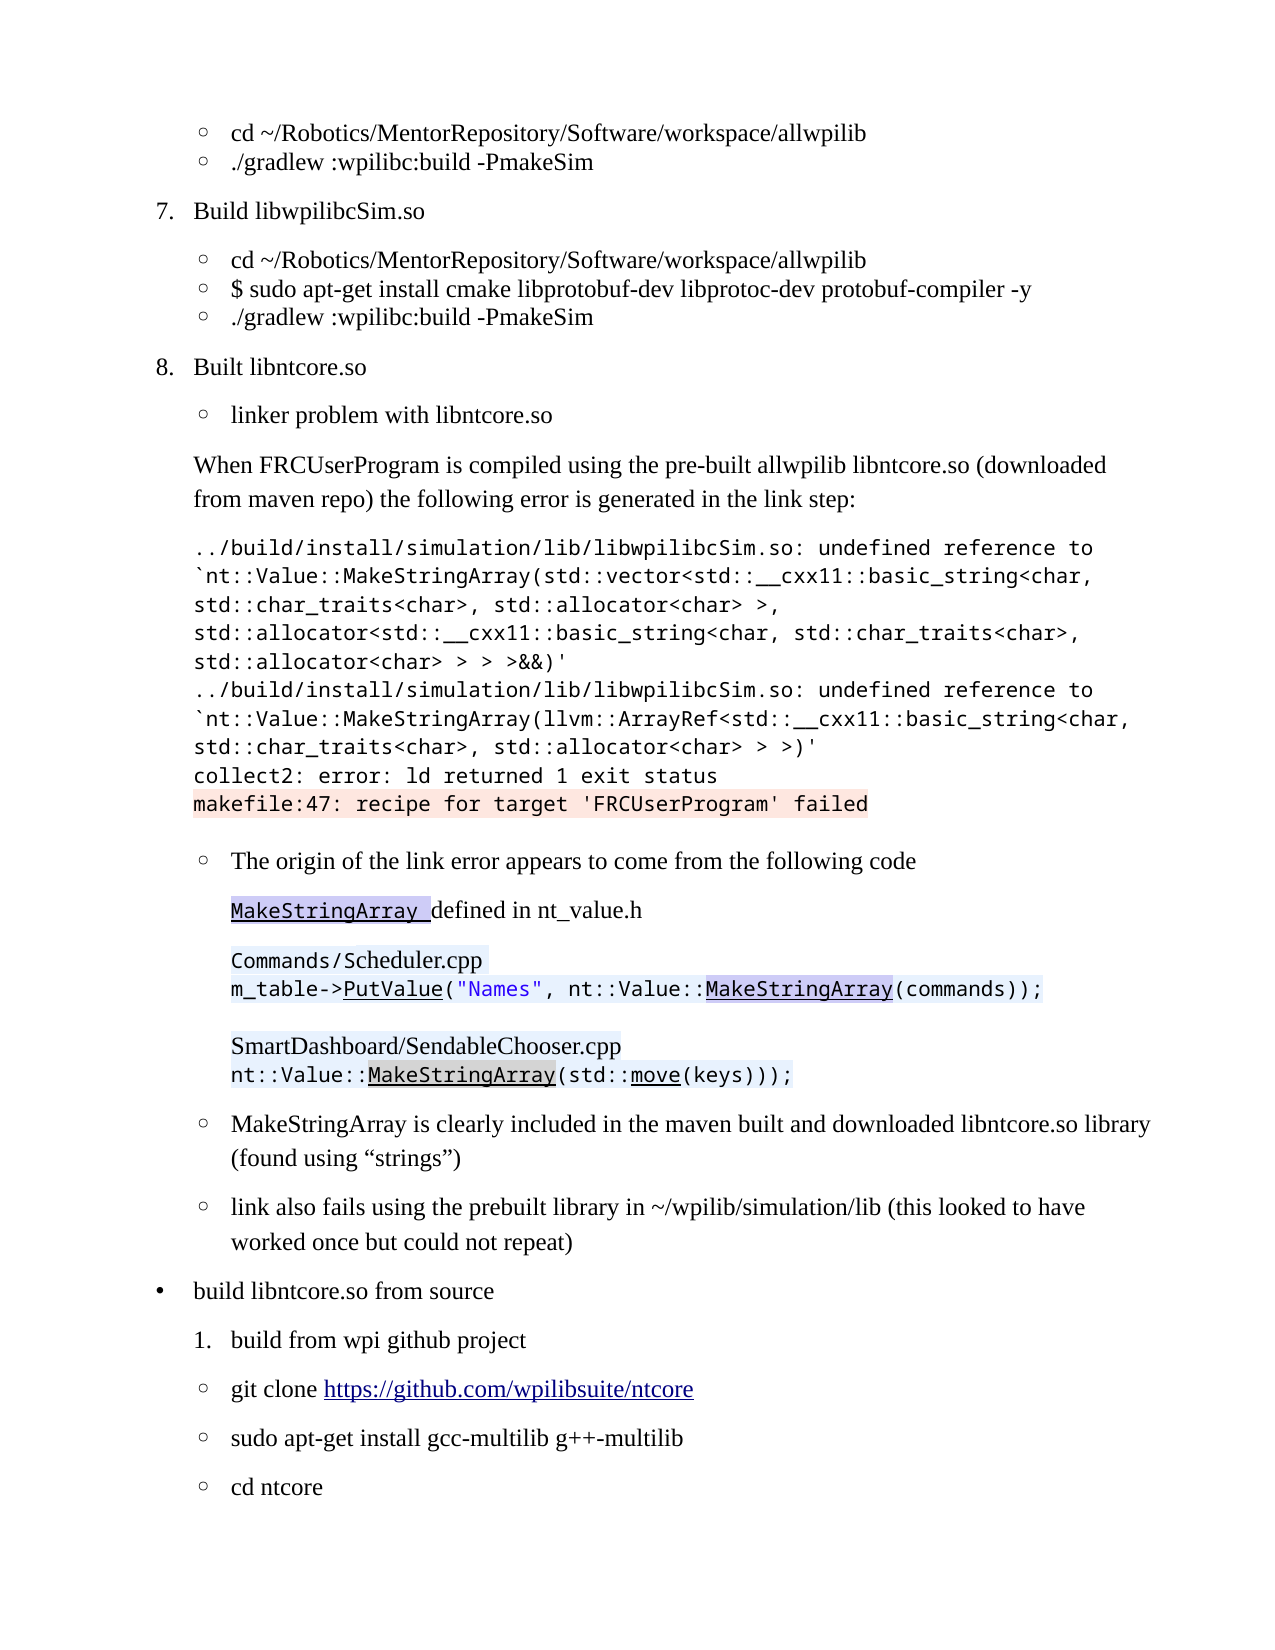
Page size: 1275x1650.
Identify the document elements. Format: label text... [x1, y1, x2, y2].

text ../build/install/simulation/lib/libwpilibcSim.so: undefined reference to `nt::Value::MakeStringArray(llvm::ArrayRef<std::__cxx11::basic_string<char, std::char_traits<char>, std::allocator<char> > >)' [193, 675, 1157, 761]
list linker problem with libntcore.so [193, 401, 1157, 429]
text MakeStringArray defined in nt_value.h [231, 895, 1157, 924]
list The origin of the link error appears to come from the following code [193, 846, 1157, 875]
list sudo apt-get install gcc-multilib g++-multilib [193, 1423, 1157, 1452]
text nt::Value::MakeStringArray(std::move(keys))); [231, 1060, 1157, 1088]
list git clone https://github.com/wpilibsuite/ntcore [193, 1374, 1157, 1403]
text When FRCUserProgram is compiled using the pre-built allwpilib libntcore.so (downloaded from maven repo) the following error is generated in the link step: [193, 450, 1157, 513]
text SmartDashboard/SendableChooser.cpp [231, 1031, 1157, 1060]
list ./gradlew :wpilibc:build -PmakeSim [193, 302, 1157, 331]
list cd ~/Robotics/MentorRepository/Software/workspace/allwpilib [193, 118, 1157, 147]
list cd ~/Robotics/MentorRepository/Software/workspace/allwpilib [193, 245, 1157, 274]
list $ sudo apt-get install cmake libprotobuf-dev libprotoc-dev protobuf-compiler -y [193, 274, 1157, 302]
list build from wpi github project [193, 1325, 1157, 1354]
list ./gradlew :wpilibc:build -PmakeSim [193, 147, 1157, 176]
list cd ntcore [193, 1472, 1157, 1501]
list Build libwpilibcSim.so [156, 196, 1157, 225]
list build libntcore.so from source [156, 1276, 1157, 1304]
list Built libntcore.so [156, 352, 1157, 380]
text ../build/install/simulation/lib/libwpilibcSim.so: undefined reference to `nt::Value::MakeStringArray(std::vector<std::__cxx11::basic_string<char, std::char_traits<char>, std::allocator<char> >, std::allocator<std::__cxx11::basic_string<char, std::char_traits<char>, std::allocator<char> > > >&&)' [193, 533, 1157, 675]
list MakeStringArray is clearly included in the maven built and downloaded libntcore.so library (found using “strings”) [193, 1109, 1157, 1172]
text makefile:47: recipe for target 'FRCUserProgram' failed [193, 789, 1157, 818]
text m_table->PutValue("Names", nt::Value::MakeStringArray(commands)); [231, 974, 1157, 1003]
text Commands/Scheduler.cpp [231, 945, 1157, 974]
text collect2: error: ld returned 1 exit status [193, 761, 1157, 789]
list link also fails using the prebuilt library in ~/wpilib/simulation/lib (this looked to have worked once but could not repeat) [193, 1192, 1157, 1256]
